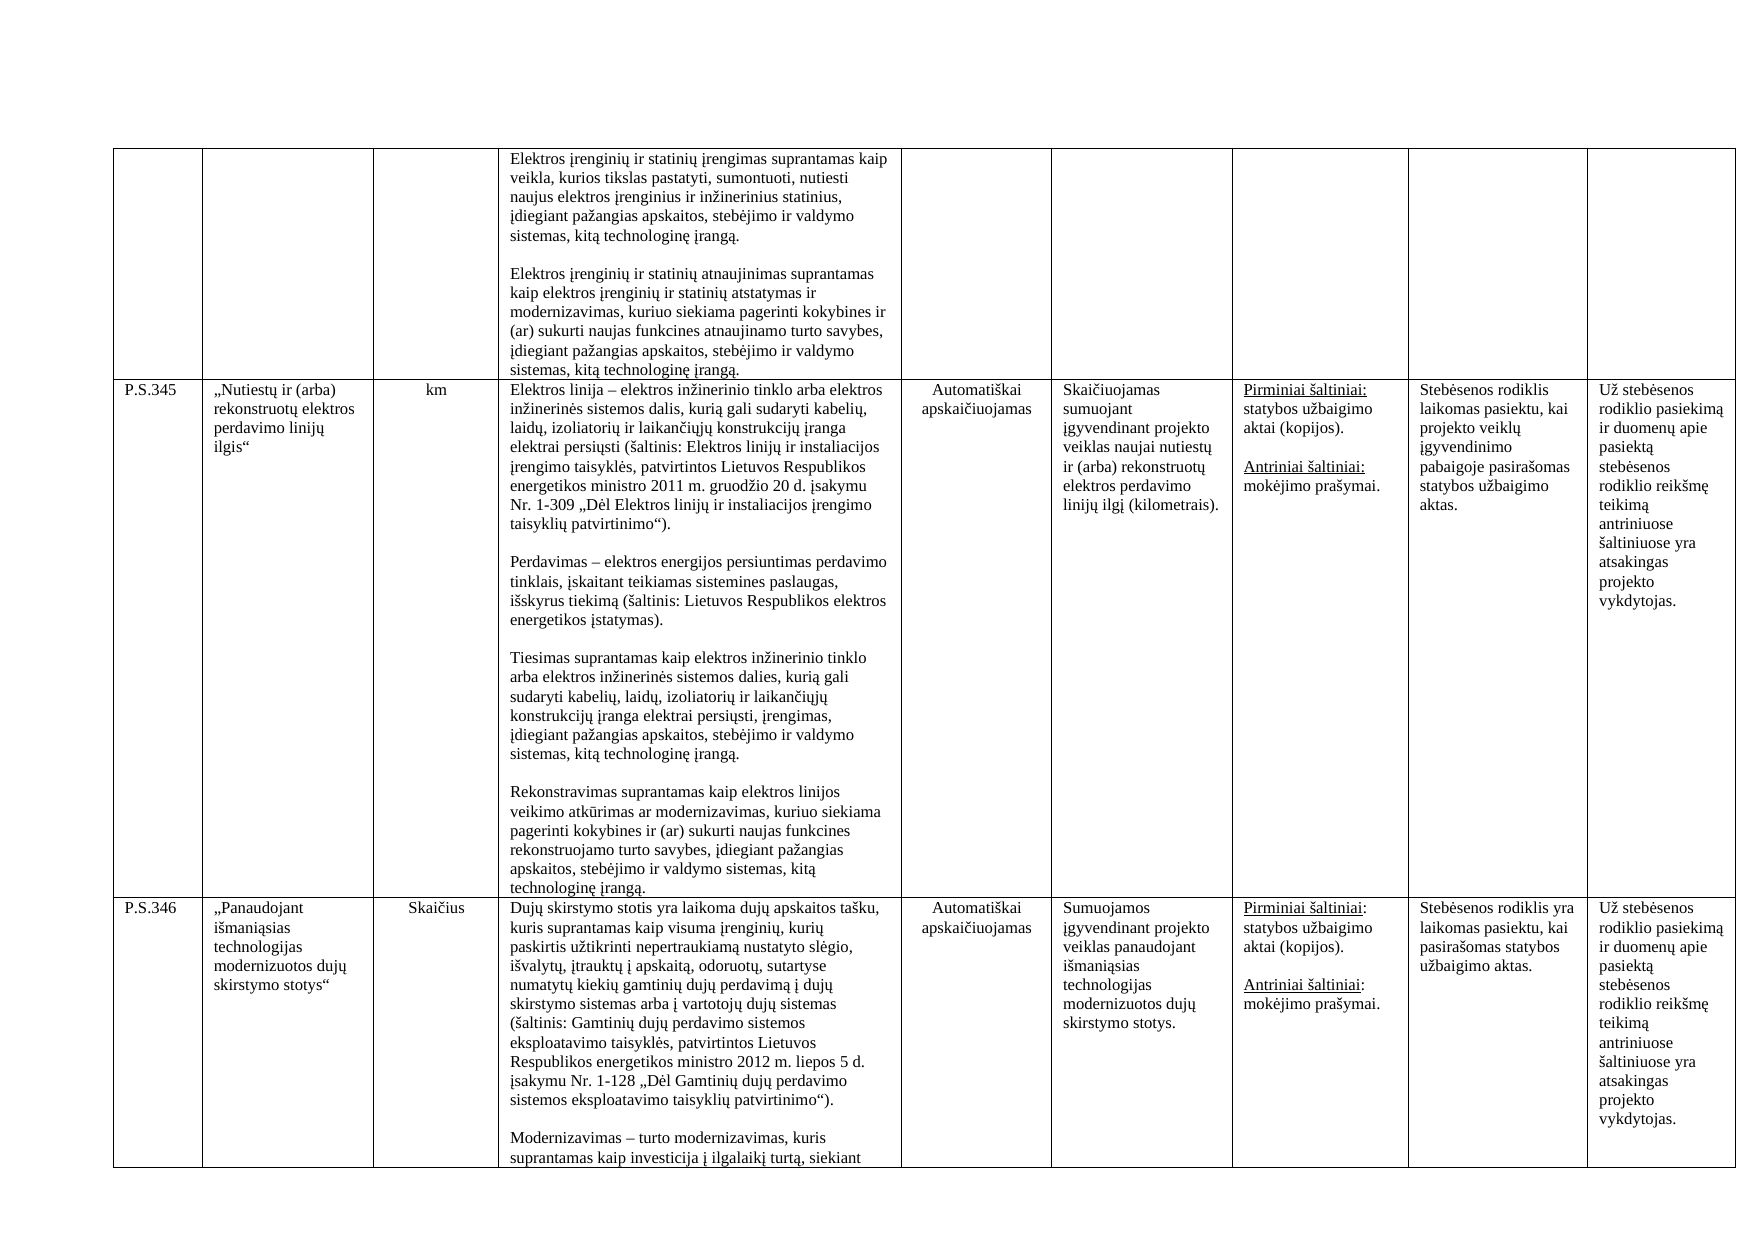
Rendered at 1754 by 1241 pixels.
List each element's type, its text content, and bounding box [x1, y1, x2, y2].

table_cell Elektros įrenginių ir statinių įrengimas suprantamas kaip veikla, kurios tikslas pastatyti, sumontuoti, nutiesti naujus elektros įrenginius ir inžinerinius statinius, įdiegiant pažangias apskaitos, stebėjimo ir valdymo sistemas, kitą technologinę įrangą. Elektros įrenginių ir statinių atnaujinimas suprantamas kaip elektros įrenginių ir statinių atstatymas ir modernizavimas, kuriuo siekiama pagerinti kokybines ir (ar) sukurti naujas funkcines atnaujinamo turto savybes, įdiegiant pažangias apskaitos, stebėjimo ir valdymo sistemas, kitą technologinę įrangą. [499, 149, 901, 379]
table_cell Skaičiuojamas sumuojant įgyvendinant projekto veiklas naujai nutiestų ir (arba) rekonstruotų elektros perdavimo linijų ilgį (kilometrais). [1052, 380, 1232, 897]
table_cell Automatiškai apskaičiuojamas [902, 380, 1051, 897]
table_cell Skaičius [374, 898, 498, 1167]
table_cell Stebėsenos rodiklis yra laikomas pasiektu, kai pasirašomas statybos užbaigimo aktas. [1409, 898, 1587, 1167]
table_cell [1409, 149, 1587, 379]
table_cell Pirminiai šaltiniai: statybos užbaigimo aktai (kopijos). Antriniai šaltiniai: mokėjimo prašymai. [1233, 380, 1408, 897]
table_cell [1588, 149, 1735, 379]
table_cell [902, 149, 1051, 379]
table_cell [1233, 149, 1408, 379]
table_cell „Nutiestų ir (arba) rekonstruotų elektros perdavimo linijų ilgis“ [203, 380, 373, 897]
table_cell Pirminiai šaltiniai: statybos užbaigimo aktai (kopijos). Antriniai šaltiniai: mokėjimo prašymai. [1233, 898, 1408, 1167]
table_cell Dujų skirstymo stotis yra laikoma dujų apskaitos tašku, kuris suprantamas kaip visuma įrenginių, kurių paskirtis užtikrinti nepertraukiamą nustatyto slėgio, išvalytų, įtrauktų į apskaitą, odoruotų, sutartyse numatytų kiekių gamtinių dujų perdavimą į dujų skirstymo sistemas arba į vartotojų dujų sistemas (šaltinis: Gamtinių dujų perdavimo sistemos eksploatavimo taisyklės, patvirtintos Lietuvos Respublikos energetikos ministro 2012 m. liepos 5 d. įsakymu Nr. 1-128 „Dėl Gamtinių dujų perdavimo sistemos eksploatavimo taisyklių patvirtinimo“). Modernizavimas – turto modernizavimas, kuris suprantamas kaip investicija į ilgalaikį turtą, siekiant [499, 898, 901, 1167]
table_cell „Panaudojant išmaniąsias technologijas modernizuotos dujų skirstymo stotys“ [203, 898, 373, 1167]
table_cell Už stebėsenos rodiklio pasiekimą ir duomenų apie pasiektą stebėsenos rodiklio reikšmę teikimą antriniuose šaltiniuose yra atsakingas projekto vykdytojas. [1588, 898, 1735, 1167]
table_cell Už stebėsenos rodiklio pasiekimą ir duomenų apie pasiektą stebėsenos rodiklio reikšmę teikimą antriniuose šaltiniuose yra atsakingas projekto vykdytojas. [1588, 380, 1735, 897]
table_cell Stebėsenos rodiklis laikomas pasiektu, kai projekto veiklų įgyvendinimo pabaigoje pasirašomas statybos užbaigimo aktas. [1409, 380, 1587, 897]
table_cell [374, 149, 498, 379]
table_cell Sumuojamos įgyvendinant projekto veiklas panaudojant išmaniąsias technologijas modernizuotos dujų skirstymo stotys. [1052, 898, 1232, 1167]
table_cell Automatiškai apskaičiuojamas [902, 898, 1051, 1167]
table_cell Elektros linija – elektros inžinerinio tinklo arba elektros inžinerinės sistemos dalis, kurią gali sudaryti kabelių, laidų, izoliatorių ir laikančiųjų konstrukcijų įranga elektrai persiųsti (šaltinis: Elektros linijų ir instaliacijos įrengimo taisyklės, patvirtintos Lietuvos Respublikos energetikos ministro 2011 m. gruodžio 20 d. įsakymu Nr. 1-309 „Dėl Elektros linijų ir instaliacijos įrengimo taisyklių patvirtinimo“). Perdavimas – elektros energijos persiuntimas perdavimo tinklais, įskaitant teikiamas sistemines paslaugas, išskyrus tiekimą (šaltinis: Lietuvos Respublikos elektros energetikos įstatymas). Tiesimas suprantamas kaip elektros inžinerinio tinklo arba elektros inžinerinės sistemos dalies, kurią gali sudaryti kabelių, laidų, izoliatorių ir laikančiųjų konstrukcijų įranga elektrai persiųsti, įrengimas, įdiegiant pažangias apskaitos, stebėjimo ir valdymo sistemas, kitą technologinę įrangą. Rekonstravimas suprantamas kaip elektros linijos veikimo atkūrimas ar modernizavimas, kuriuo siekiama pagerinti kokybines ir (ar) sukurti naujas funkcines rekonstruojamo turto savybes, įdiegiant pažangias apskaitos, stebėjimo ir valdymo sistemas, kitą technologinę įrangą. [499, 380, 901, 897]
table_cell P.S.346 [114, 898, 202, 1167]
table_cell km [374, 380, 498, 897]
table_cell [1052, 149, 1232, 379]
table_cell P.S.345 [114, 380, 202, 897]
table_cell [203, 149, 373, 379]
table_cell [114, 149, 202, 379]
